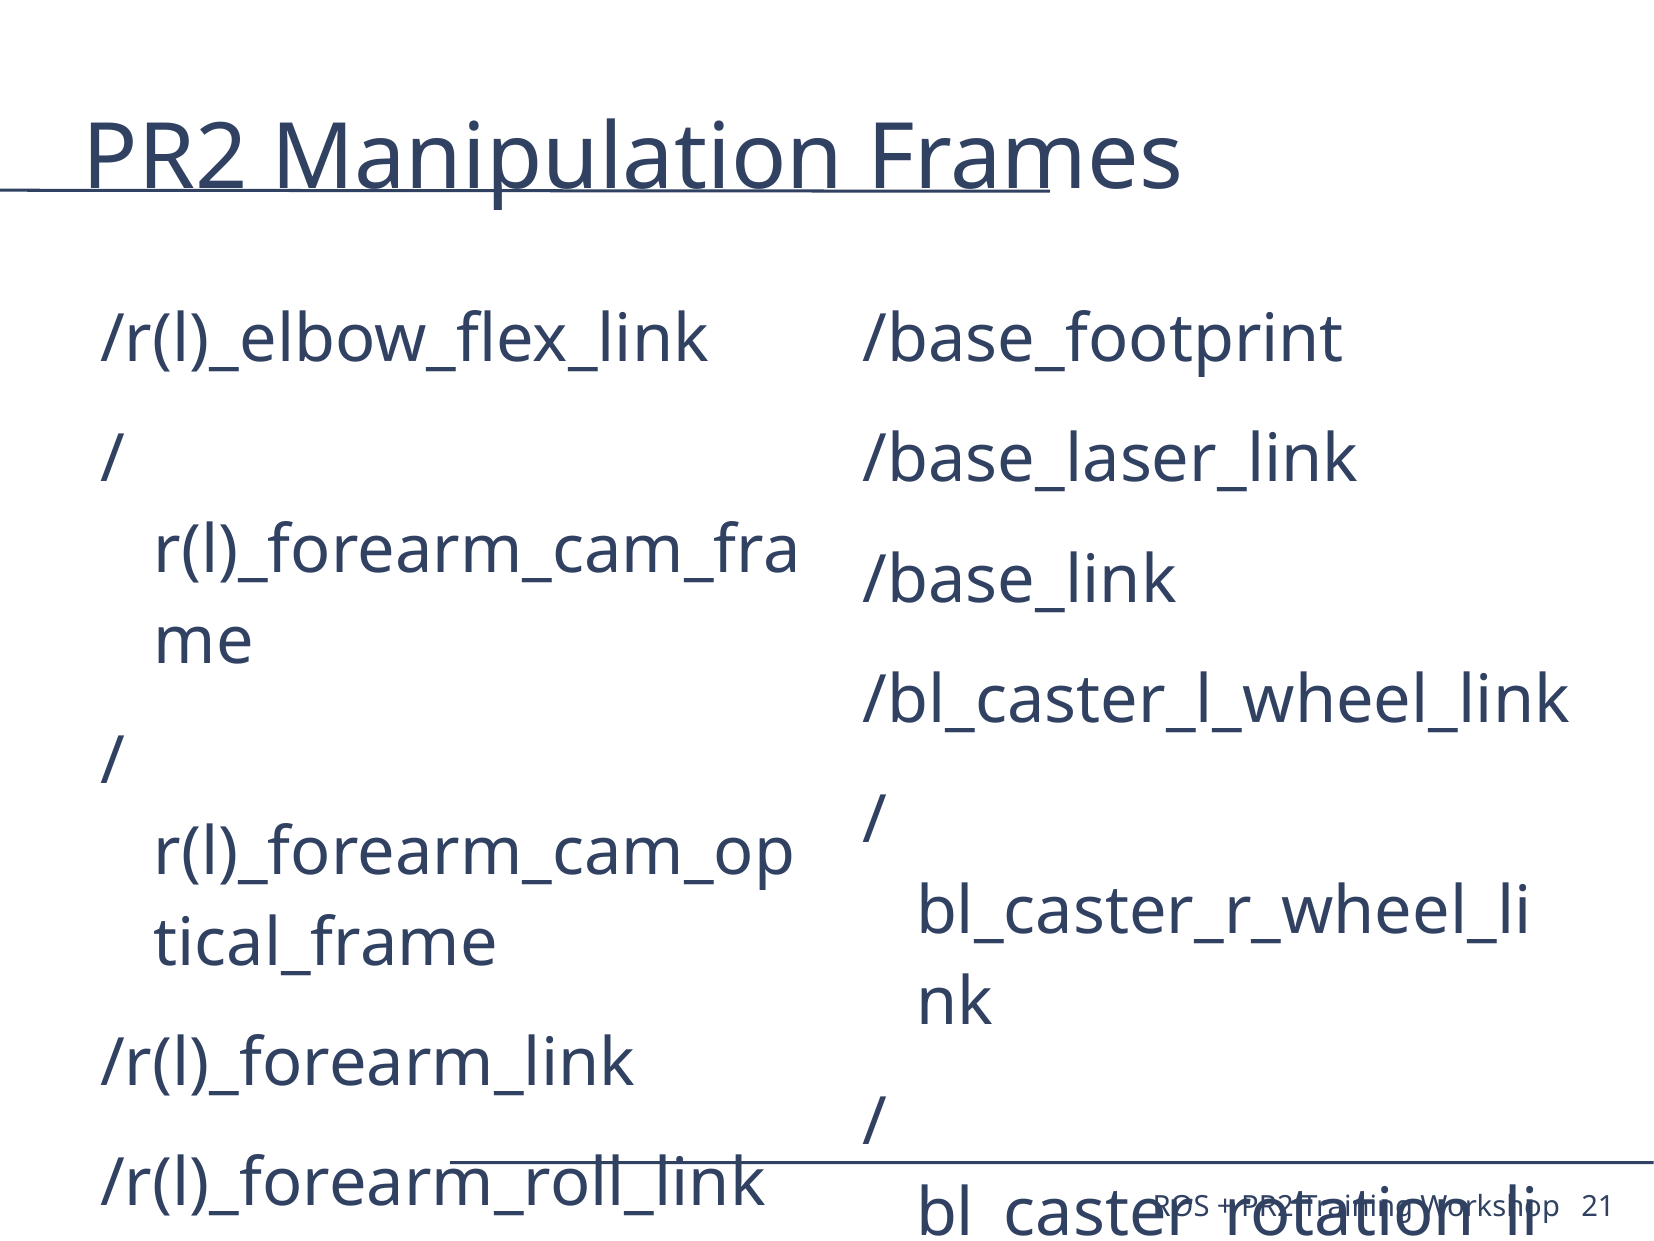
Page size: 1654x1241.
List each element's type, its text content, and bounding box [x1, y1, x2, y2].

list /base_footprint /base_laser_link /base_link /bl_caster_l_wheel_link /bl_caster_r_wheel_link /bl_caster_rotation_link /br_caster_l_wheel_link /br_caster_r_wheel_link /br_caster_rotation_link /double_stereo_link /fl_caster_l_wheel_link /fl_caster_r_wheel_link /fl_caster_rotation_link /fr_caster_l_wheel_link /fr_caster_r_wheel_link /fr_caster_rotation_link /head_pan_link /head_plate_frame /head_tilt_link [845, 290, 1572, 1109]
title PR2 Manipulation Frames [82, 49, 1571, 257]
list /r(l)_elbow_flex_link /r(l)_forearm_cam_frame /r(l)_forearm_cam_optical_frame /r(l)_forearm_link /r(l)_forearm_roll_link /r(l)_gripper_l_finger_link /r(l)_gripper_l_finger_tip_link /r(l)_gripper_motor_accelerometer_link /r(l)_gripper_palm_link /r(l)_gripper_r_finger_link /r(l)_gripper_r_finger_tip_link /r(l)_gripper_tool_frame /r(l)_shoulder_lift_link /r(l)_shoulder_pan_link /r(l)_upper_arm_link /r(l)_upper_arm_roll_link /r(l)_wrist_flex_link /r(l)_wrist_roll_link /torso_lift_link [82, 290, 809, 1109]
